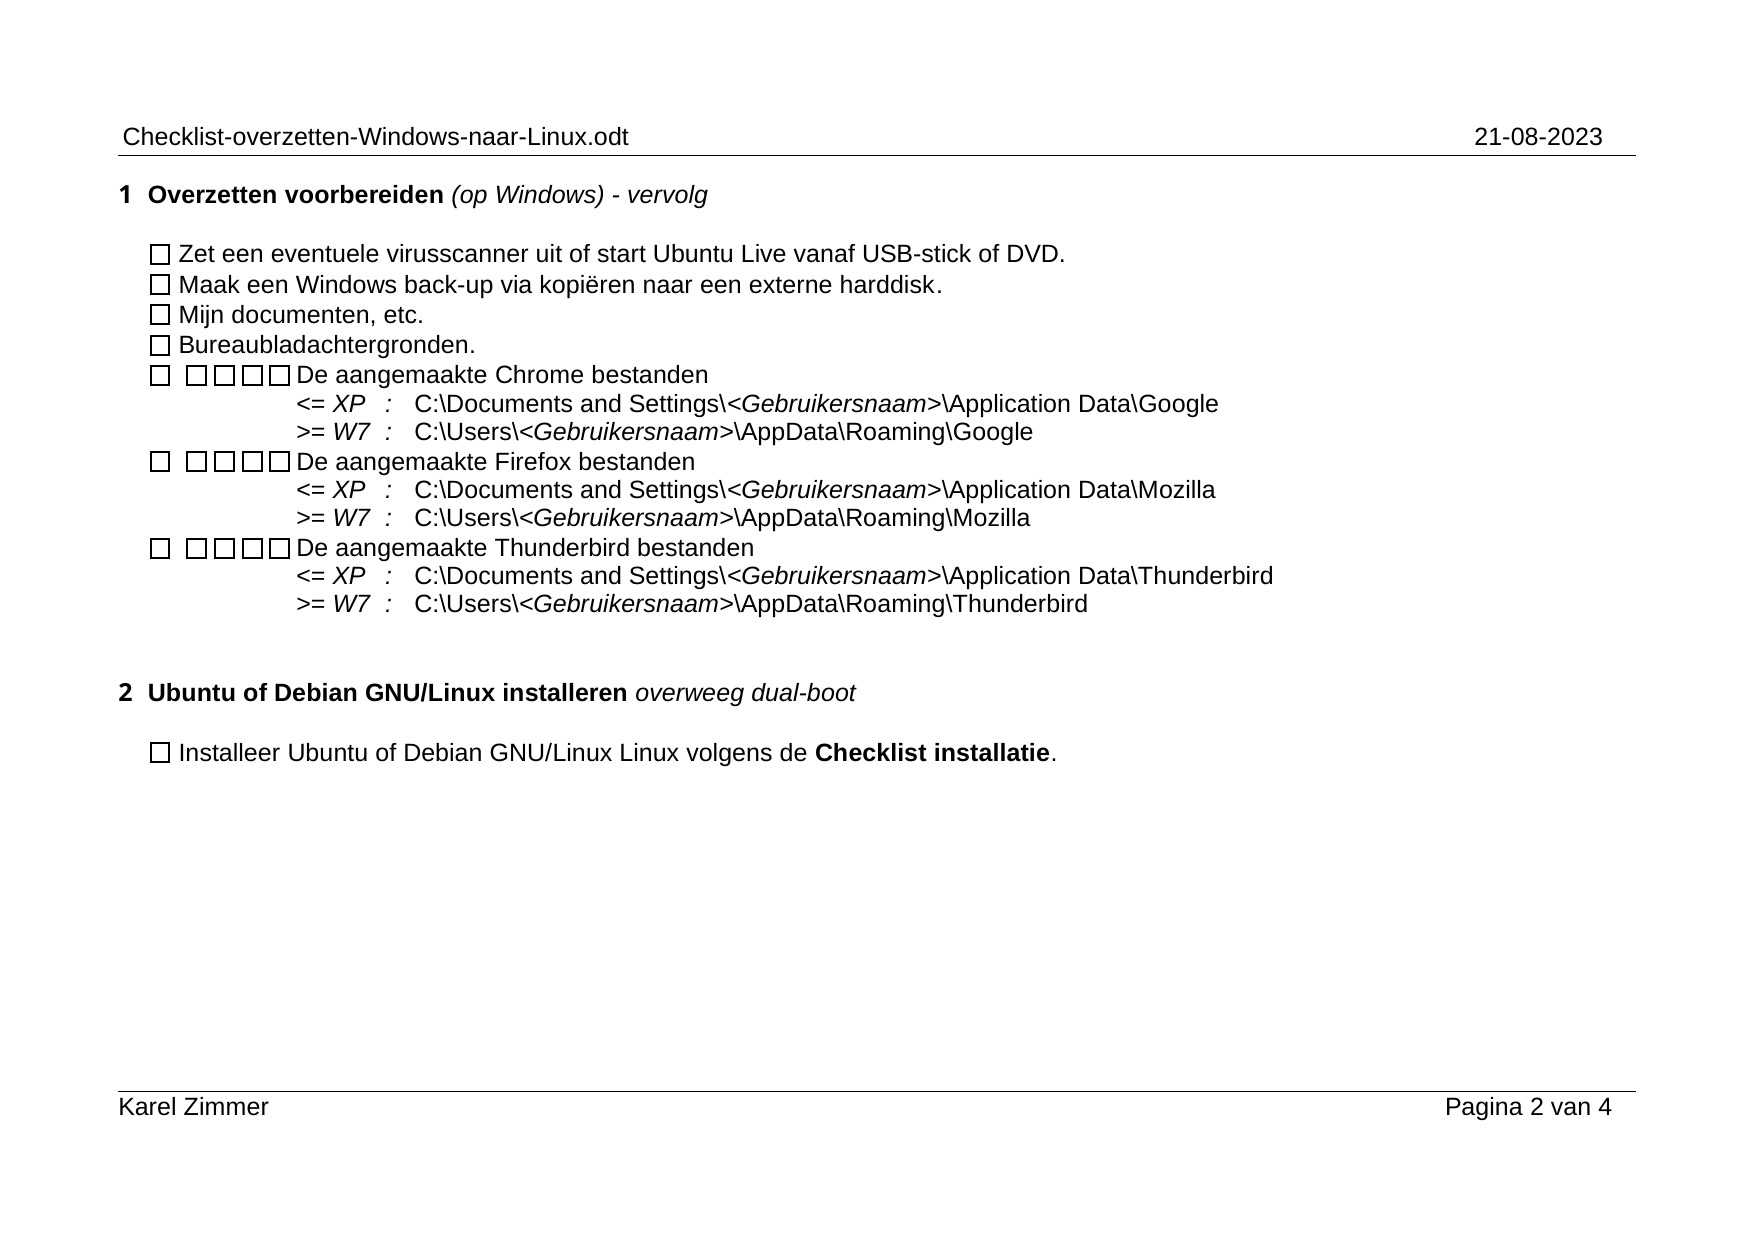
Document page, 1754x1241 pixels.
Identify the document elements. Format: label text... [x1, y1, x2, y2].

table_cell [141, 360, 177, 447]
table_cell Mijn documenten, etc. [177, 300, 1617, 330]
table_cell De aangemaakte Firefox bestanden <= XP : C:\Documents and Settings\<Gebruikersnaam>\Application Data\Mozilla >= W7 : C:\Users\<Gebruikersnaam>\AppData\Roaming\Mozilla [177, 447, 1617, 533]
table_cell [141, 300, 177, 330]
table_header [141, 239, 177, 269]
table_cell Maak een Windows back-up via kopiëren naar een externe harddisk. [177, 269, 1617, 300]
table_cell De aangemaakte Chrome bestanden <= XP : C:\Documents and Settings\<Gebruikersnaam>\Application Data\Google >= W7 : C:\Users\<Gebruikersnaam>\AppData\Roaming\Google [177, 360, 1617, 447]
table_cell [141, 447, 177, 533]
table_header Installeer Ubuntu of Debian GNU/Linux Linux volgens de Checklist installatie. [177, 738, 1617, 768]
table_header Zet een eventuele virusscanner uit of start Ubuntu Live vanaf USB-stick of DVD. [177, 239, 1617, 269]
table_cell [141, 330, 177, 360]
list Overzetten voorbereiden (op Windows) - vervolg [118, 177, 1636, 211]
table_header [141, 738, 177, 768]
table_cell [141, 269, 177, 300]
table_cell De aangemaakte Thunderbird bestanden <= XP : C:\Documents and Settings\<Gebruikersnaam>\Application Data\Thunderbird >= W7 : C:\Users\<Gebruikersnaam>\AppData\Roaming\Thunderbird [177, 533, 1617, 619]
list Ubuntu of Debian GNU/Linux installeren overweeg dual-boot [118, 675, 1636, 709]
table_cell Bureaubladachtergronden. [177, 330, 1617, 360]
table_cell [141, 533, 177, 619]
